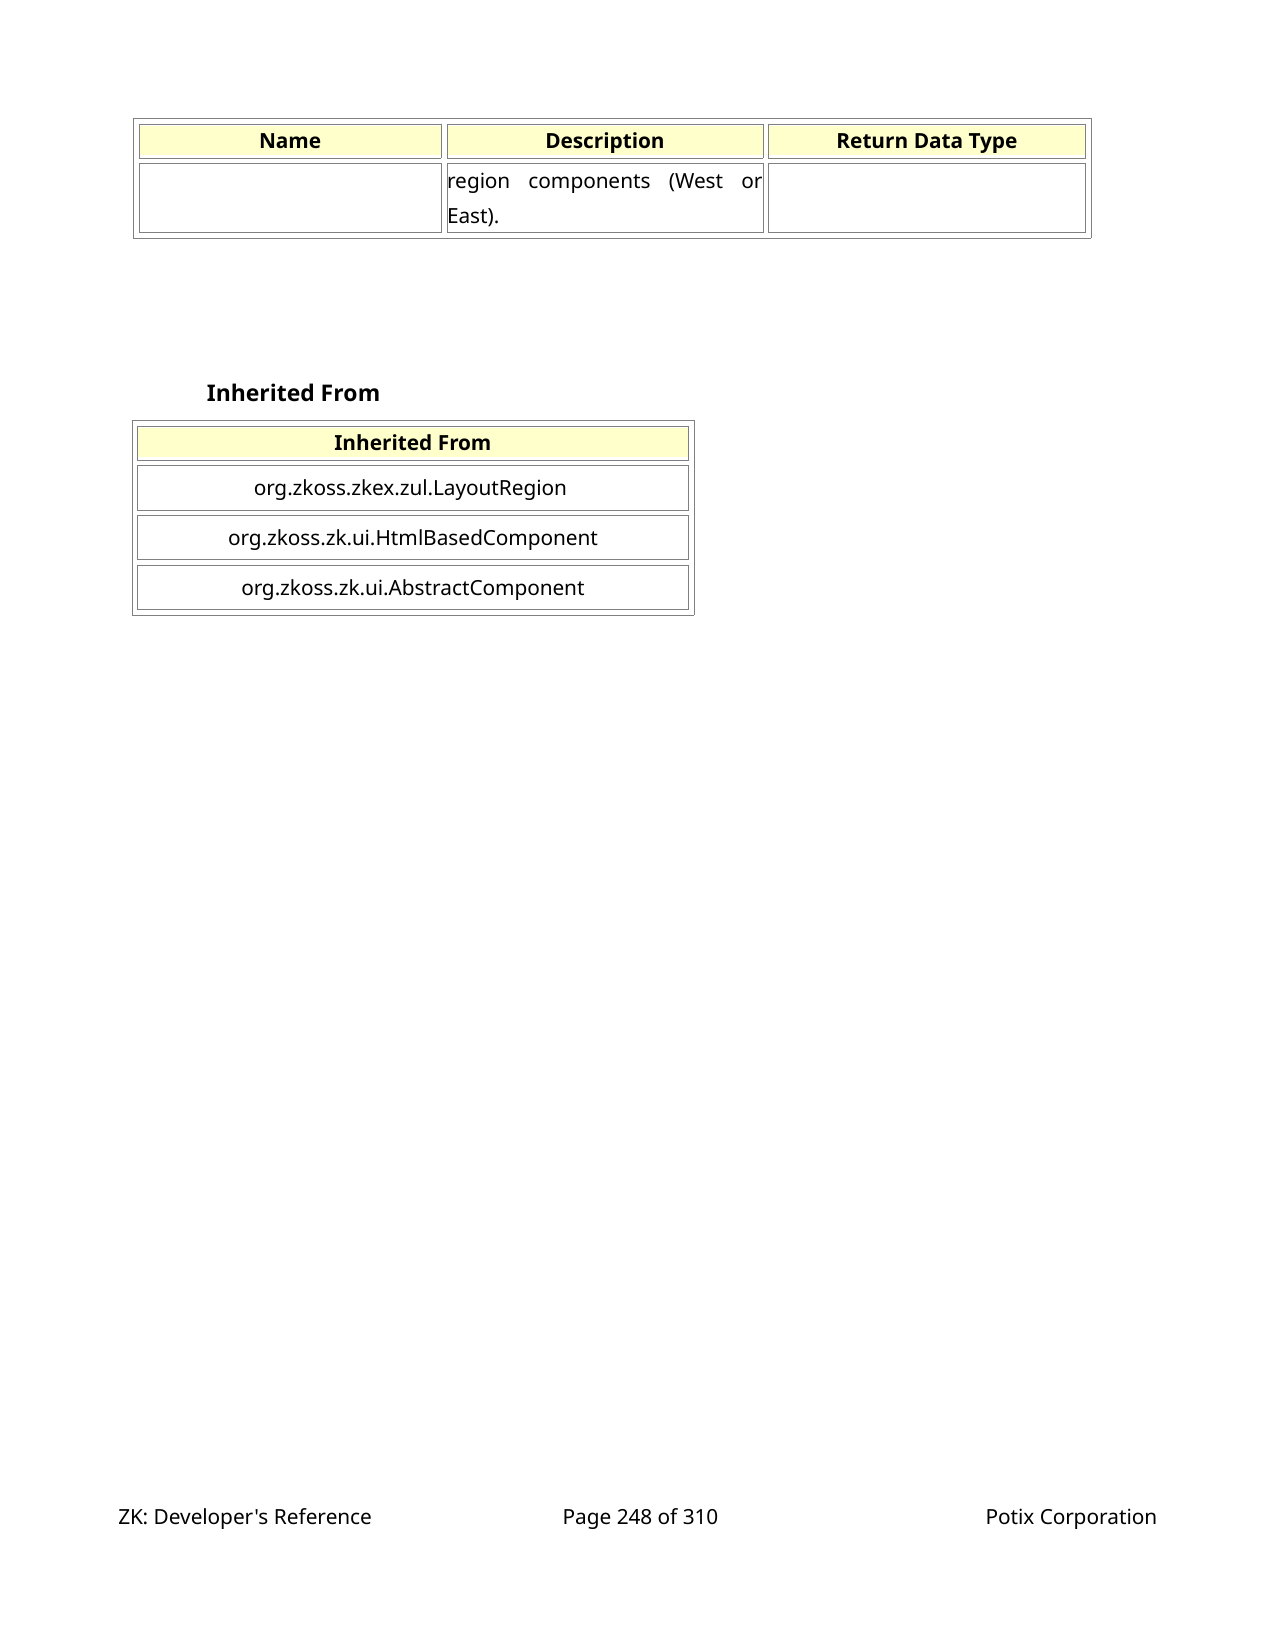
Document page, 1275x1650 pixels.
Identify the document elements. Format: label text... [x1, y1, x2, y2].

table_cell region components (West or East). [444, 158, 766, 232]
table_cell org.zkoss.zk.ui.AbstractComponent [134, 559, 691, 609]
table_header Inherited From [134, 421, 691, 460]
subtitle Inherited From [207, 376, 1157, 408]
table_cell [766, 158, 1088, 232]
table_cell org.zkoss.zkex.zul.LayoutRegion [134, 460, 691, 509]
table_cell [136, 158, 444, 232]
table_header Description [444, 119, 766, 158]
table_cell org.zkoss.zk.ui.HtmlBasedComponent [134, 510, 691, 559]
table_header Return Data Type [766, 119, 1088, 158]
table_header Name [136, 119, 444, 158]
